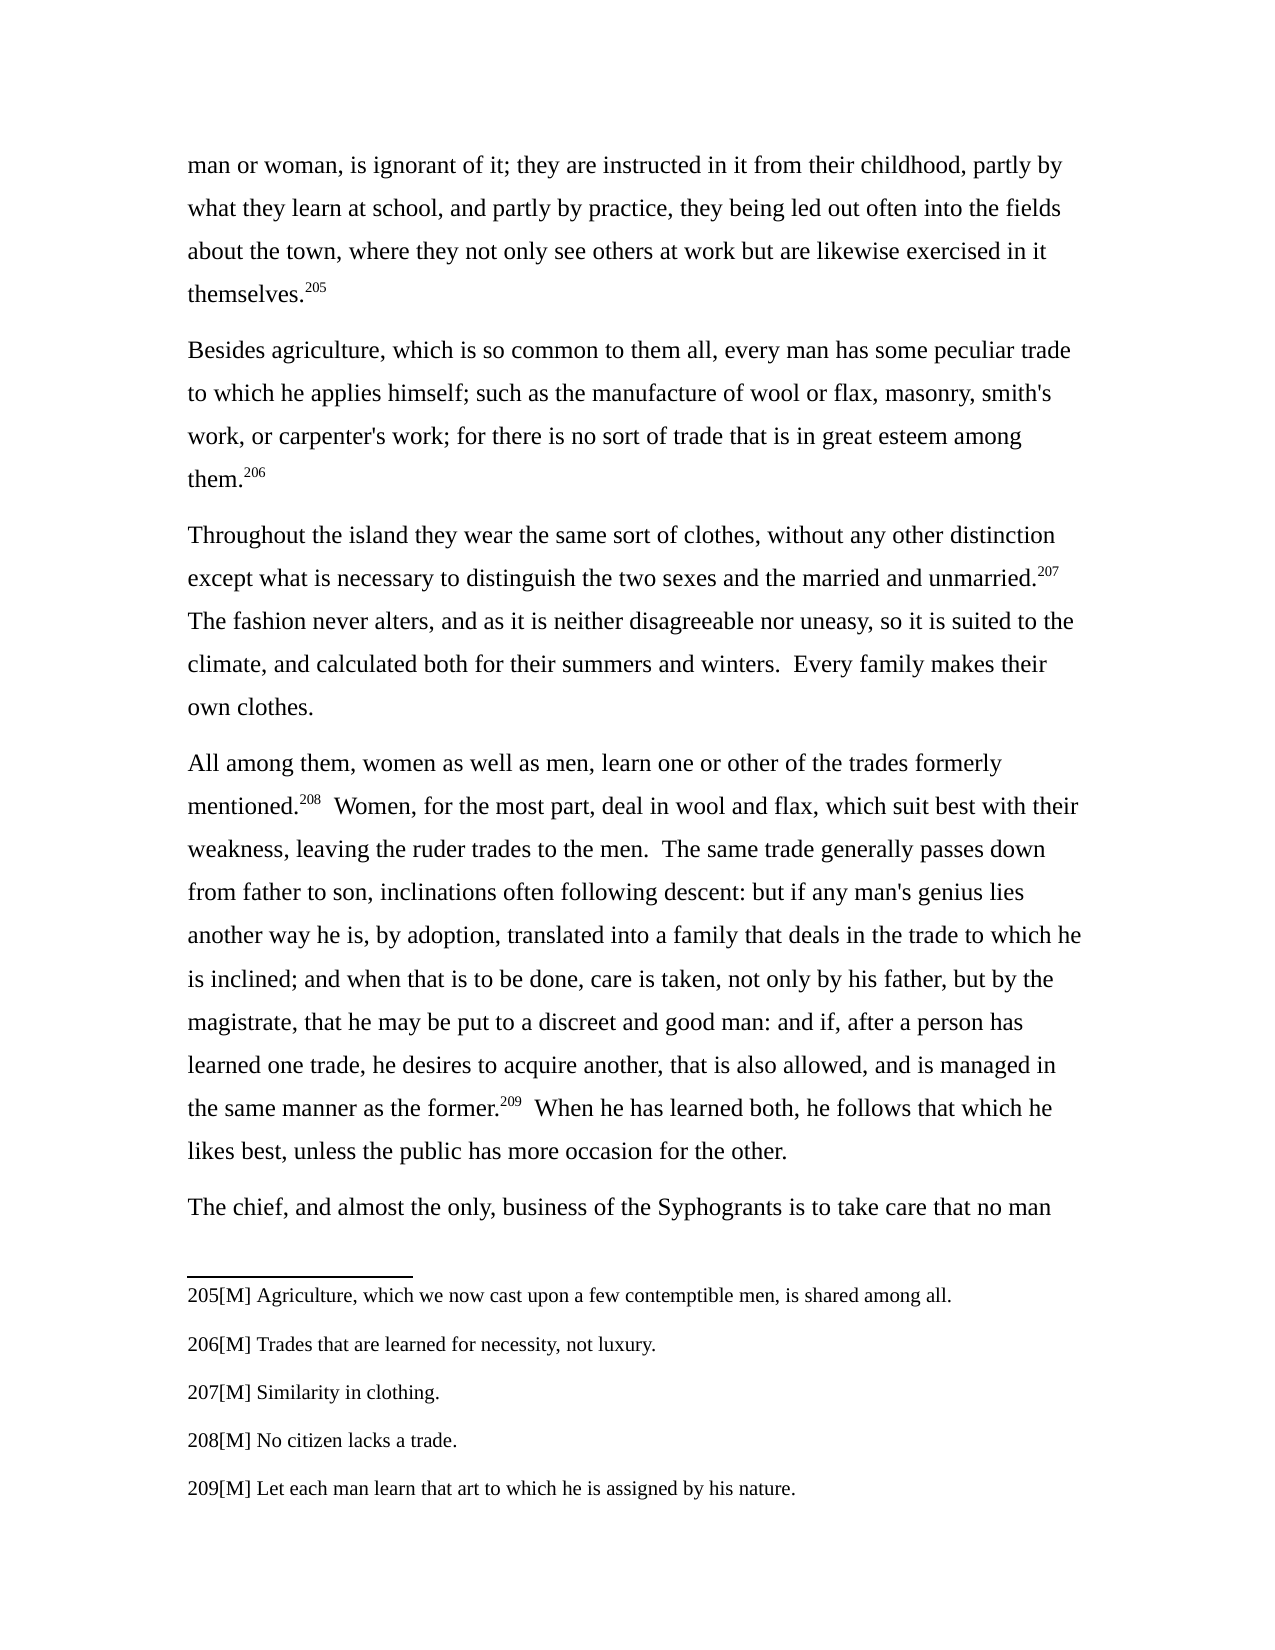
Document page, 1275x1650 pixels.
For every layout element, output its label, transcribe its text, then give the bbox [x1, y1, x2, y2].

text [M] Agriculture, which we now cast upon a few contemptible men, is shared among all. [187, 1283, 1087, 1307]
text The chief, and almost the only, business of the Syphogrants is to take care that no man [187, 1192, 1087, 1221]
text man or woman, is ignorant of it; they are instructed in it from their childhood, partly by what they learn at school, and partly by practice, they being led out often into the fields about the town, where they not only see others at work but are likewise exercised in it themselves. [187, 150, 1087, 308]
text Besides agriculture, which is so common to them all, every man has some peculiar trade to which he applies himself; such as the manufacture of wool or flax, masonry, smith's work, or carpenter's work; for there is no sort of trade that is in great esteem among them. [187, 335, 1087, 493]
text [M] No citizen lacks a trade. [187, 1428, 1087, 1452]
text [M] Similarity in clothing. [187, 1380, 1087, 1404]
text [M] Trades that are learned for necessity, not luxury. [187, 1332, 1087, 1356]
text [M] Let each man learn that art to which he is assigned by his nature. [187, 1476, 1087, 1500]
text Throughout the island they wear the same sort of clothes, without any other distinction except what is necessary to distinguish the two sexes and the married and unmarried. The fashion never alters, and as it is neither disagreeable nor uneasy, so it is suited to the climate, and calculated both for their summers and winters. Every family makes their own clothes. [187, 520, 1087, 721]
text All among them, women as well as men, learn one or other of the trades formerly mentioned. Women, for the most part, deal in wool and flax, which suit best with their weakness, leaving the ruder trades to the men. The same trade generally passes down from father to son, inclinations often following descent: but if any man's genius lies another way he is, by adoption, translated into a family that deals in the trade to which he is inclined; and when that is to be done, care is taken, not only by his father, but by the magistrate, that he may be put to a discreet and good man: and if, after a person has learned one trade, he desires to acquire another, that is also allowed, and is managed in the same manner as the former. When he has learned both, he follows that which he likes best, unless the public has more occasion for the other. [187, 748, 1087, 1165]
